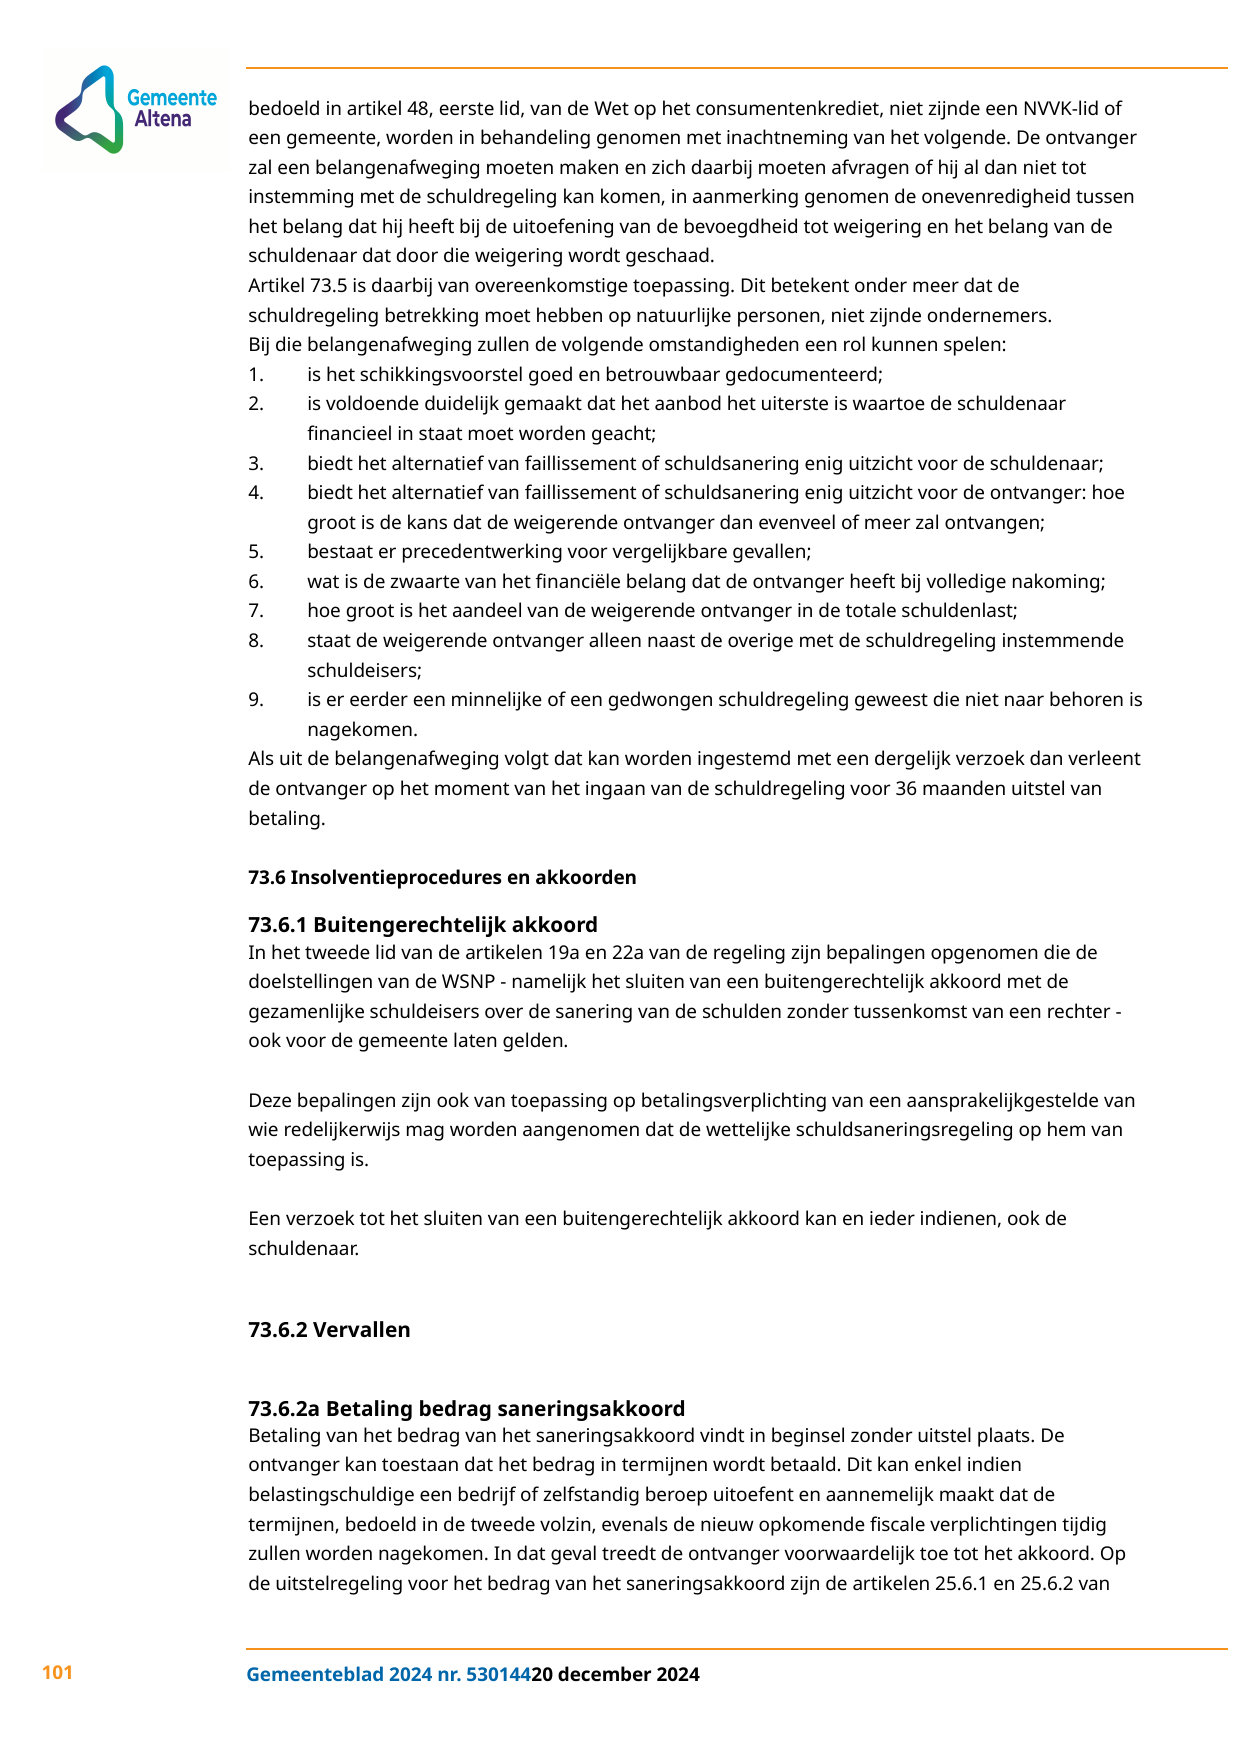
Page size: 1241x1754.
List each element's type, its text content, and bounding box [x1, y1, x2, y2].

text bedoeld in artikel 48, eerste lid, van de Wet op het consumentenkrediet, niet zijnde een NVVK-lid of een gemeente, worden in behandeling genomen met inachtneming van het volgende. De ontvanger zal een belangenafweging moeten maken en zich daarbij moeten afvragen of hij al dan niet tot instemming met de schuldregeling kan komen, in aanmerking genomen de onevenredigheid tussen het belang dat hij heeft bij de uitoefening van de bevoegdheid tot weigering en het belang van de schuldenaar dat door die weigering wordt geschaad. [248, 95, 1152, 268]
text 73.6 Insolventieprocedures en akkoorden [248, 864, 1152, 890]
text In het tweede lid van de artikelen 19a en 22a van de regeling zijn bepalingen opgenomen die de doelstellingen van de WSNP - namelijk het sluiten van een buitengerechtelijk akkoord met de gezamenlijke schuldeisers over de sanering van de schulden zonder tussenkomst van een rechter - ook voor de gemeente laten gelden. [248, 939, 1152, 1053]
text Deze bepalingen zijn ook van toepassing op betalingsverplichting van een aansprakelijkgestelde van wie redelijkerwijs mag worden aangenomen dat de wettelijke schuldsaneringsregeling op hem van toepassing is. [248, 1087, 1152, 1172]
list is het schikkingsvoorstel goed en betrouwbaar gedocumenteerd; [248, 361, 1152, 387]
text Bij die belangenafweging zullen de volgende omstandigheden een rol kunnen spelen: [248, 331, 1152, 357]
text 73.6.2a Betaling bedrag saneringsakkoord [248, 1394, 1152, 1422]
text 73.6.2 Vervallen [248, 1315, 1152, 1343]
list hoe groot is het aandeel van de weigerende ontvanger in de totale schuldenlast; [248, 598, 1152, 623]
list biedt het alternatief van faillissement of schuldsanering enig uitzicht voor de ontvanger: hoe groot is de kans dat de weigerende ontvanger dan evenveel of meer zal ontvangen; [248, 479, 1152, 535]
text Artikel 73.5 is daarbij van overeenkomstige toepassing. Dit betekent onder meer dat de schuldregeling betrekking moet hebben op natuurlijke personen, niet zijnde ondernemers. [248, 272, 1152, 328]
text Als uit de belangenafweging volgt dat kan worden ingestemd met een dergelijk verzoek dan verleent de ontvanger op het moment van het ingaan van de schuldregeling voor 36 maanden uitstel van betaling. [248, 746, 1152, 831]
text Een verzoek tot het sluiten van een buitengerechtelijk akkoord kan en ieder indienen, ook de schuldenaar. [248, 1205, 1152, 1261]
list biedt het alternatief van faillissement of schuldsanering enig uitzicht voor de schuldenaar; [248, 450, 1152, 476]
list is voldoende duidelijk gemaakt dat het aanbod het uiterste is waartoe de schuldenaar financieel in staat moet worden geacht; [248, 391, 1152, 446]
text 73.6.1 Buitengerechtelijk akkoord [248, 911, 1152, 939]
picture [41, 47, 231, 172]
text Betaling van het bedrag van het saneringsakkoord vindt in beginsel zonder uitstel plaats. De ontvanger kan toestaan dat het bedrag in termijnen wordt betaald. Dit kan enkel indien belastingschuldige een bedrijf of zelfstandig beroep uitoefent en aannemelijk maakt dat de termijnen, bedoeld in de tweede volzin, evenals de nieuw opkomende fiscale verplichtingen tijdig zullen worden nagekomen. In dat geval treedt de ontvanger voorwaardelijk toe tot het akkoord. Op de uitstelregeling voor het bedrag van het saneringsakkoord zijn de artikelen 25.6.1 en 25.6.2 van [248, 1422, 1152, 1596]
list staat de weigerende ontvanger alleen naast de overige met de schuldregeling instemmende schuldeisers; [248, 627, 1152, 683]
list is er eerder een minnelijke of een gedwongen schuldregeling geweest die niet naar behoren is nagekomen. [248, 686, 1152, 742]
list bestaat er precedentwerking voor vergelijkbare gevallen; [248, 538, 1152, 564]
list wat is de zwaarte van het financiële belang dat de ontvanger heeft bij volledige nakoming; [248, 568, 1152, 594]
